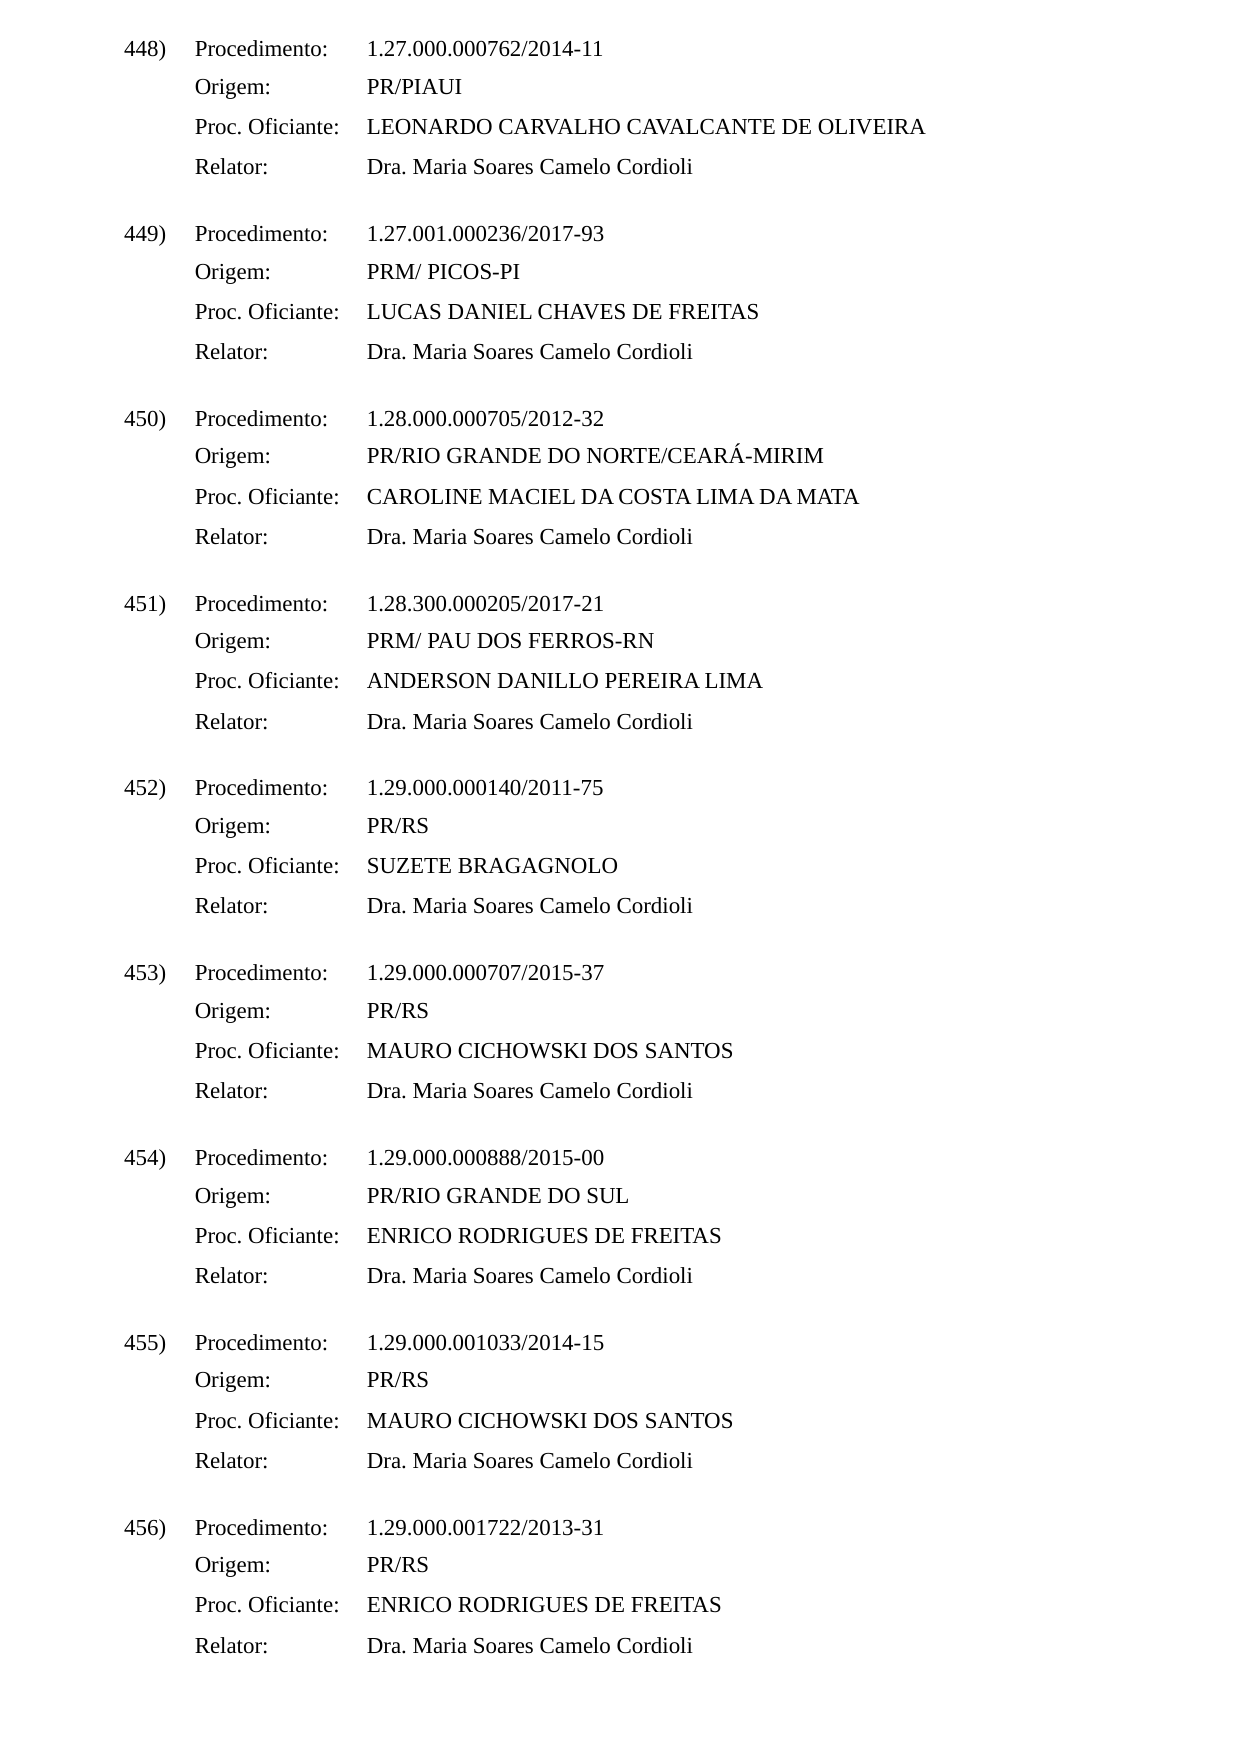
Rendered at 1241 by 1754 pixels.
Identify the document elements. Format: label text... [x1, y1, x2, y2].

table_cell [118, 333, 189, 373]
table_cell Dra. Maria Soares Camelo Cordioli [361, 1441, 1122, 1481]
table_cell [118, 67, 189, 107]
table_cell MAURO CICHOWSKI DOS SANTOS [361, 1031, 1122, 1072]
table_cell Dra. Maria Soares Camelo Cordioli [361, 1626, 1122, 1666]
table_cell Origem: [189, 1361, 361, 1401]
table_cell [118, 847, 189, 887]
table_cell [118, 437, 189, 477]
table_cell [118, 1441, 189, 1481]
table_header 450) [118, 399, 189, 437]
table_cell Origem: [189, 1546, 361, 1586]
table_cell Relator: [189, 702, 361, 742]
table_header Procedimento: [189, 399, 361, 437]
table_cell [118, 991, 189, 1031]
table_header Procedimento: [189, 30, 361, 67]
table_header 1.29.000.000140/2011-75 [361, 769, 1122, 806]
table_header Procedimento: [189, 1508, 361, 1546]
table_cell Origem: [189, 1176, 361, 1216]
table_cell Relator: [189, 517, 361, 557]
table_cell [118, 1586, 189, 1626]
table_cell ENRICO RODRIGUES DE FREITAS [361, 1216, 1122, 1256]
table_cell MAURO CICHOWSKI DOS SANTOS [361, 1401, 1122, 1441]
table_cell [118, 1256, 189, 1297]
table_cell LUCAS DANIEL CHAVES DE FREITAS [361, 292, 1122, 332]
table_cell Dra. Maria Soares Camelo Cordioli [361, 1072, 1122, 1112]
table_cell [118, 887, 189, 927]
table_cell Relator: [189, 1072, 361, 1112]
table_cell PRM/ PICOS-PI [361, 252, 1122, 292]
table_cell [118, 148, 189, 188]
table_header Procedimento: [189, 954, 361, 991]
table_cell PR/RIO GRANDE DO SUL [361, 1176, 1122, 1216]
table_header 1.27.000.000762/2014-11 [361, 30, 1122, 67]
table_header 1.29.000.001722/2013-31 [361, 1508, 1122, 1546]
table_cell [118, 1401, 189, 1441]
table_header 1.29.000.000888/2015-00 [361, 1138, 1122, 1176]
table_cell Origem: [189, 806, 361, 847]
table_cell Relator: [189, 1441, 361, 1481]
table_cell Proc. Oficiante: [189, 847, 361, 887]
table_cell Proc. Oficiante: [189, 292, 361, 332]
table_cell PRM/ PAU DOS FERROS-RN [361, 622, 1122, 662]
table_header 449) [118, 214, 189, 252]
table_header Procedimento: [189, 769, 361, 806]
table_cell [118, 806, 189, 847]
table_header Procedimento: [189, 214, 361, 252]
table_cell Dra. Maria Soares Camelo Cordioli [361, 887, 1122, 927]
table_cell [118, 1626, 189, 1666]
table_header 454) [118, 1138, 189, 1176]
table_cell ENRICO RODRIGUES DE FREITAS [361, 1586, 1122, 1626]
table_cell [118, 292, 189, 332]
table_cell Proc. Oficiante: [189, 108, 361, 148]
table_cell Proc. Oficiante: [189, 1401, 361, 1441]
table_cell Dra. Maria Soares Camelo Cordioli [361, 517, 1122, 557]
table_header 455) [118, 1323, 189, 1361]
table_header 451) [118, 584, 189, 622]
table_cell [118, 622, 189, 662]
table_cell [118, 1072, 189, 1112]
table_cell Dra. Maria Soares Camelo Cordioli [361, 333, 1122, 373]
table_cell [118, 108, 189, 148]
table_cell Dra. Maria Soares Camelo Cordioli [361, 1256, 1122, 1297]
table_cell [118, 1361, 189, 1401]
table_header 453) [118, 954, 189, 991]
table_cell Origem: [189, 252, 361, 292]
table_cell Origem: [189, 67, 361, 107]
table_header Procedimento: [189, 1138, 361, 1176]
table_cell PR/RS [361, 1361, 1122, 1401]
table_header 1.29.000.001033/2014-15 [361, 1323, 1122, 1361]
table_cell Dra. Maria Soares Camelo Cordioli [361, 702, 1122, 742]
table_header 1.27.001.000236/2017-93 [361, 214, 1122, 252]
table_header 448) [118, 30, 189, 67]
table_header 1.28.300.000205/2017-21 [361, 584, 1122, 622]
table_cell [118, 252, 189, 292]
table_cell CAROLINE MACIEL DA COSTA LIMA DA MATA [361, 477, 1122, 517]
table_cell PR/RS [361, 991, 1122, 1031]
table_cell [118, 1176, 189, 1216]
table_cell Relator: [189, 1626, 361, 1666]
table_cell PR/RS [361, 1546, 1122, 1586]
table_cell Relator: [189, 1256, 361, 1297]
table_cell Proc. Oficiante: [189, 1586, 361, 1626]
table_cell Dra. Maria Soares Camelo Cordioli [361, 148, 1122, 188]
table_cell ANDERSON DANILLO PEREIRA LIMA [361, 662, 1122, 702]
table_cell SUZETE BRAGAGNOLO [361, 847, 1122, 887]
table_cell Origem: [189, 437, 361, 477]
table_cell Proc. Oficiante: [189, 1031, 361, 1072]
table_cell Relator: [189, 148, 361, 188]
table_cell PR/RS [361, 806, 1122, 847]
table_header 452) [118, 769, 189, 806]
table_cell [118, 517, 189, 557]
table_header Procedimento: [189, 584, 361, 622]
table_header 456) [118, 1508, 189, 1546]
table_cell PR/RIO GRANDE DO NORTE/CEARÁ-MIRIM [361, 437, 1122, 477]
table_cell LEONARDO CARVALHO CAVALCANTE DE OLIVEIRA [361, 108, 1122, 148]
table_header 1.28.000.000705/2012-32 [361, 399, 1122, 437]
table_cell [118, 1031, 189, 1072]
table_cell [118, 477, 189, 517]
table_cell Relator: [189, 333, 361, 373]
table_cell Origem: [189, 622, 361, 662]
table_cell Proc. Oficiante: [189, 662, 361, 702]
table_cell Proc. Oficiante: [189, 477, 361, 517]
table_cell [118, 662, 189, 702]
table_cell Relator: [189, 887, 361, 927]
table_cell Origem: [189, 991, 361, 1031]
table_header 1.29.000.000707/2015-37 [361, 954, 1122, 991]
table_cell PR/PIAUI [361, 67, 1122, 107]
table_header Procedimento: [189, 1323, 361, 1361]
table_cell [118, 1546, 189, 1586]
table_cell [118, 702, 189, 742]
table_cell Proc. Oficiante: [189, 1216, 361, 1256]
table_cell [118, 1216, 189, 1256]
